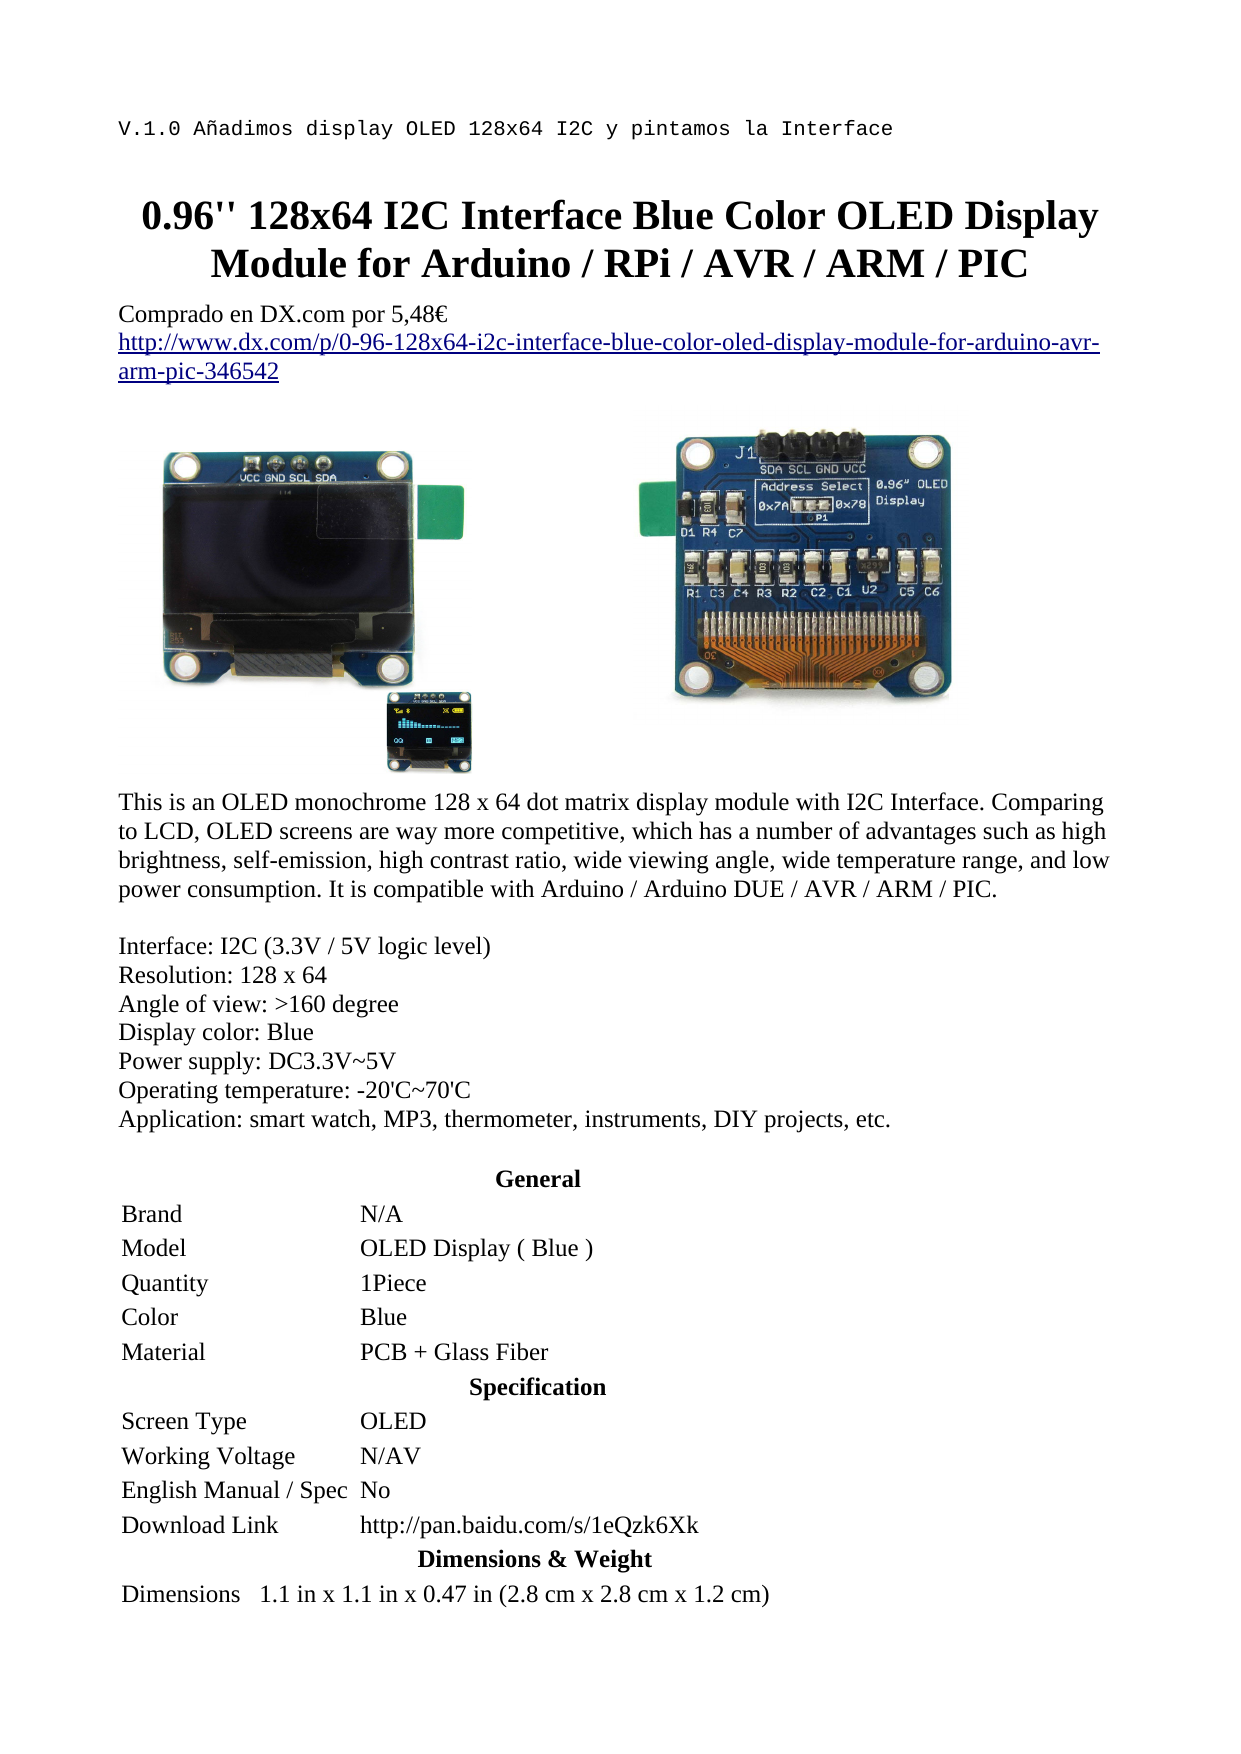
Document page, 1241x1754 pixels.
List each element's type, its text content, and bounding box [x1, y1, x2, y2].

table_header Dimensions & Weight [118, 1542, 957, 1576]
table_cell No [357, 1473, 957, 1507]
table_cell OLED Display ( Blue ) [357, 1230, 957, 1265]
table_cell Quantity [118, 1265, 357, 1299]
table_cell English Manual / Spec [118, 1473, 357, 1507]
table_cell Dimensions [118, 1576, 256, 1611]
table_header General [118, 1161, 957, 1196]
picture [118, 442, 473, 774]
table_cell Model [118, 1230, 357, 1265]
table_cell OLED [357, 1403, 957, 1438]
table_cell Blue [357, 1300, 957, 1334]
table_cell N/AV [357, 1438, 957, 1472]
table_cell 1Piece [357, 1265, 957, 1299]
table_cell Material [118, 1334, 357, 1369]
text V.1.0 Añadimos display OLED 128x64 I2C y pintamos la Interface [118, 118, 1122, 142]
table_cell Brand [118, 1196, 357, 1230]
table_cell Working Voltage [118, 1438, 357, 1472]
table_cell Download Link [118, 1507, 357, 1542]
table_cell http://pan.baidu.com/s/1eQzk6Xk [357, 1507, 957, 1542]
table_cell PCB + Glass Fiber [357, 1334, 957, 1369]
table_cell 1.1 in x 1.1 in x 0.47 in (2.8 cm x 2.8 cm x 1.2 cm) [256, 1576, 957, 1611]
picture [633, 405, 970, 725]
text This is an OLED monochrome 128 x 64 dot matrix display module with I2C Interface. Comparing to LCD, OLED screens are way more competitive, which has a number of advantages such as high brightness, self-emission, high contrast ratio, wide viewing angle, wide temperature range, and low power consumption. It is compatible with Arduino / Arduino DUE / AVR / ARM / PIC. Interface: I2C (3.3V / 5V logic level) Resolution: 128 x 64 Angle of view: >160 degree Display color: Blue Power supply: DC3.3V~5V Operating temperature: -20'C~70'C Application: smart watch, MP3, thermometer, instruments, DIY projects, etc. [118, 787, 1122, 1132]
subtitle 0.96'' 128x64 I2C Interface Blue Color OLED Display Module for Arduino / RPi / AVR / ARM / PIC [118, 190, 1122, 286]
table_cell Specification [118, 1369, 957, 1403]
table_cell Color [118, 1300, 357, 1334]
table_cell Screen Type [118, 1403, 357, 1438]
text http://www.dx.com/p/0-96-128x64-i2c-interface-blue-color-oled-display-module-for-arduino-avr-arm-pic-346542 [118, 327, 1122, 385]
text Comprado en DX.com por 5,48€ [118, 299, 1122, 327]
table_cell N/A [357, 1196, 957, 1230]
